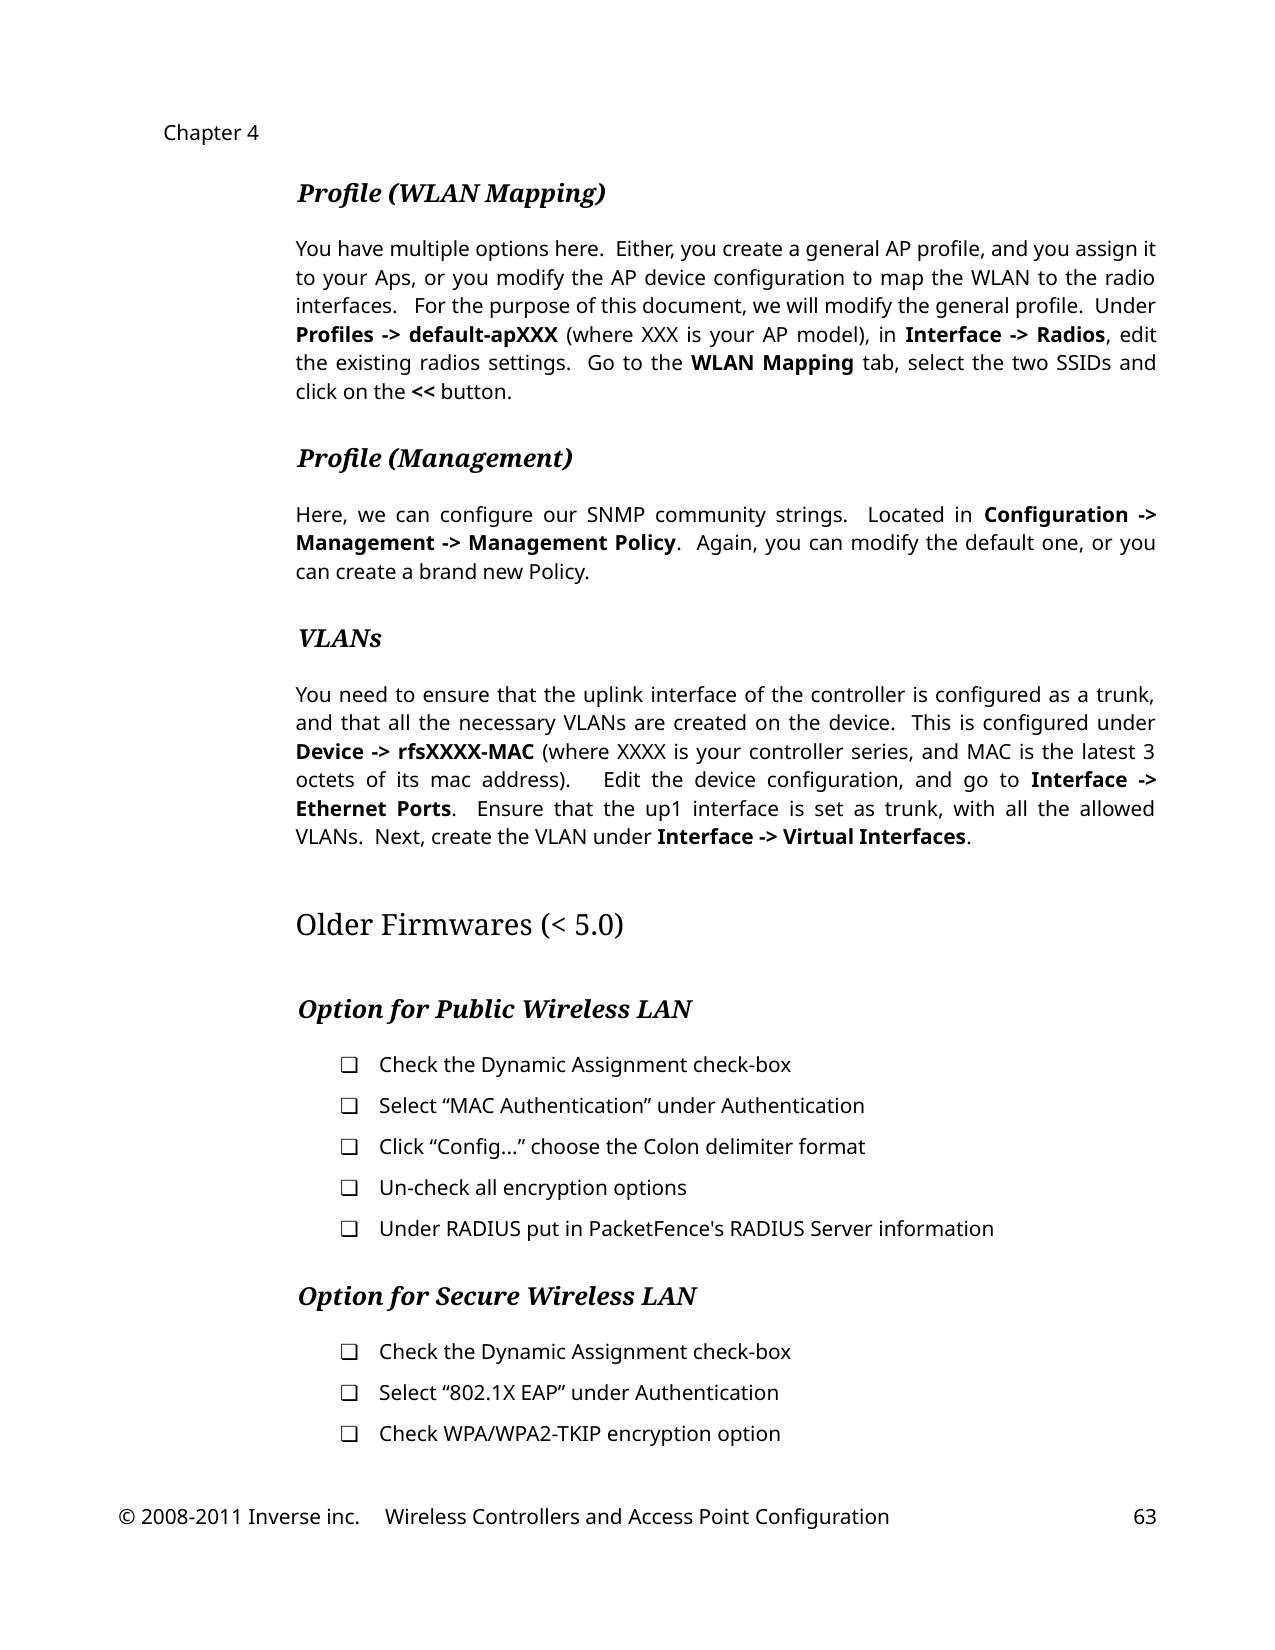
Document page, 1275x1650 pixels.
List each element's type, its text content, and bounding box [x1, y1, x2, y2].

text Here, we can configure our SNMP community strings. Located in Configuration -> Management -> Management Policy. Again, you can modify the default one, or you can create a brand new Policy. [295, 500, 1157, 585]
subtitle Profile (WLAN Mapping) [260, 176, 1157, 210]
list ❏ Click “Config...” choose the Colon delimiter format [340, 1132, 1157, 1161]
subtitle Profile (Management) [260, 441, 1157, 475]
subtitle VLANs [260, 621, 1157, 655]
list ❏ Un-check all encryption options [340, 1173, 1157, 1202]
list ❏ Select “802.1X EAP” under Authentication [340, 1378, 1157, 1407]
list ❏ Check the Dynamic Assignment check-box [340, 1337, 1157, 1366]
subtitle Option for Secure Wireless LAN [260, 1279, 1157, 1313]
list ❏ Under RADIUS put in PacketFence's RADIUS Server information [340, 1214, 1157, 1243]
text You need to ensure that the uplink interface of the controller is configured as a trunk, and that all the necessary VLANs are created on the device. This is configured under Device -> rfsXXXX-MAC (where XXXX is your controller series, and MAC is the latest 3 octets of its mac address). Edit the device configuration, and go to Interface -> Ethernet Ports. Ensure that the up1 interface is set as trunk, with all the allowed VLANs. Next, create the VLAN under Interface -> Virtual Interfaces. [295, 680, 1157, 851]
list ❏ Select “MAC Authentication” under Authentication [340, 1092, 1157, 1120]
text You have multiple options here. Either, you create a general AP profile, and you assign it to your Aps, or you modify the AP device configuration to map the WLAN to the radio interfaces. For the purpose of this document, we will modify the general profile. Under Profiles -> default-apXXX (where XXX is your AP model), in Interface -> Radios, edit the existing radios settings. Go to the WLAN Mapping tab, select the two SSIDs and click on the << button. [295, 234, 1157, 405]
subtitle Option for Public Wireless LAN [260, 992, 1157, 1026]
list ❏ Check WPA/WPA2-TKIP encryption option [340, 1419, 1157, 1448]
subtitle Older Firmwares (< 5.0) [295, 904, 1157, 944]
list ❏ Check the Dynamic Assignment check-box [340, 1051, 1157, 1079]
